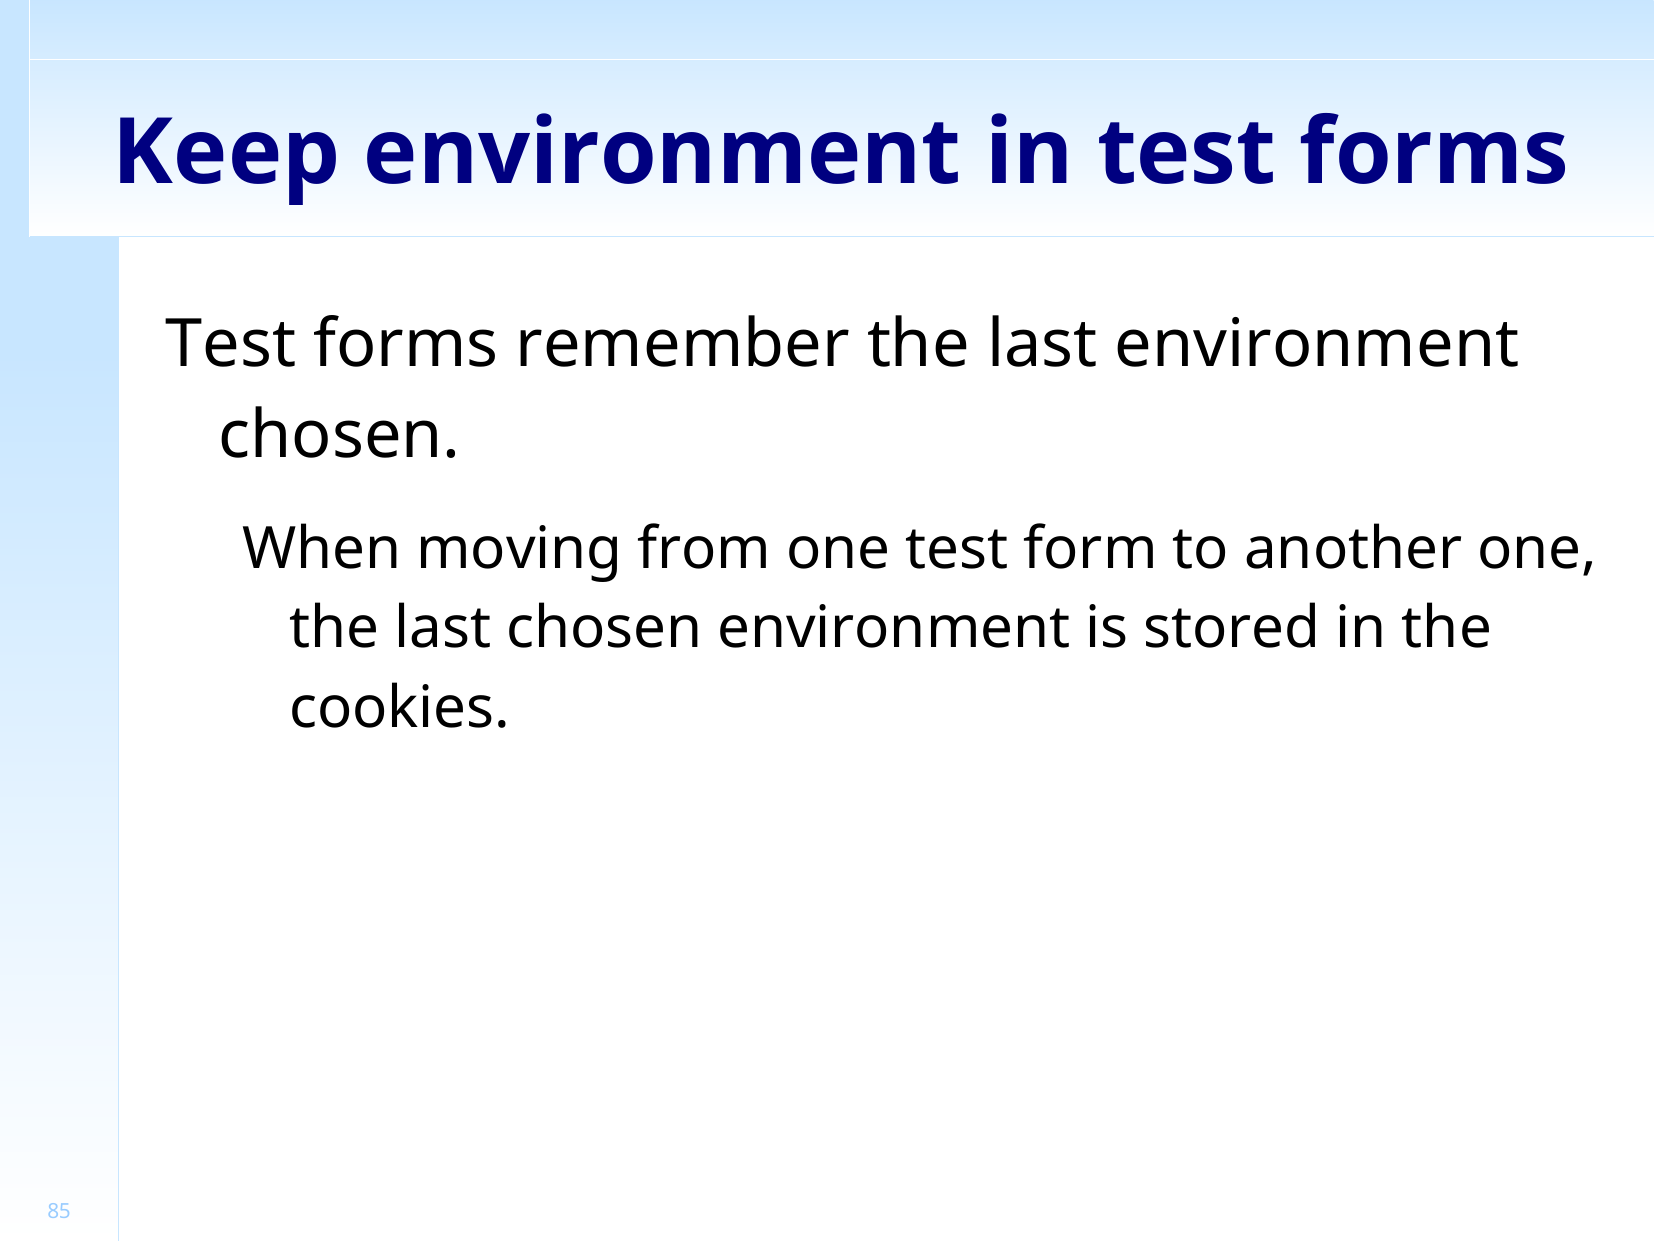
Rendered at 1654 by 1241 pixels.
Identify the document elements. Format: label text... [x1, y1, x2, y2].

list Test forms remember the last environment chosen. When moving from one test form to another one, the last chosen environment is stored in the cookies. [147, 295, 1625, 1182]
title Keep environment in test forms [29, 36, 1654, 260]
